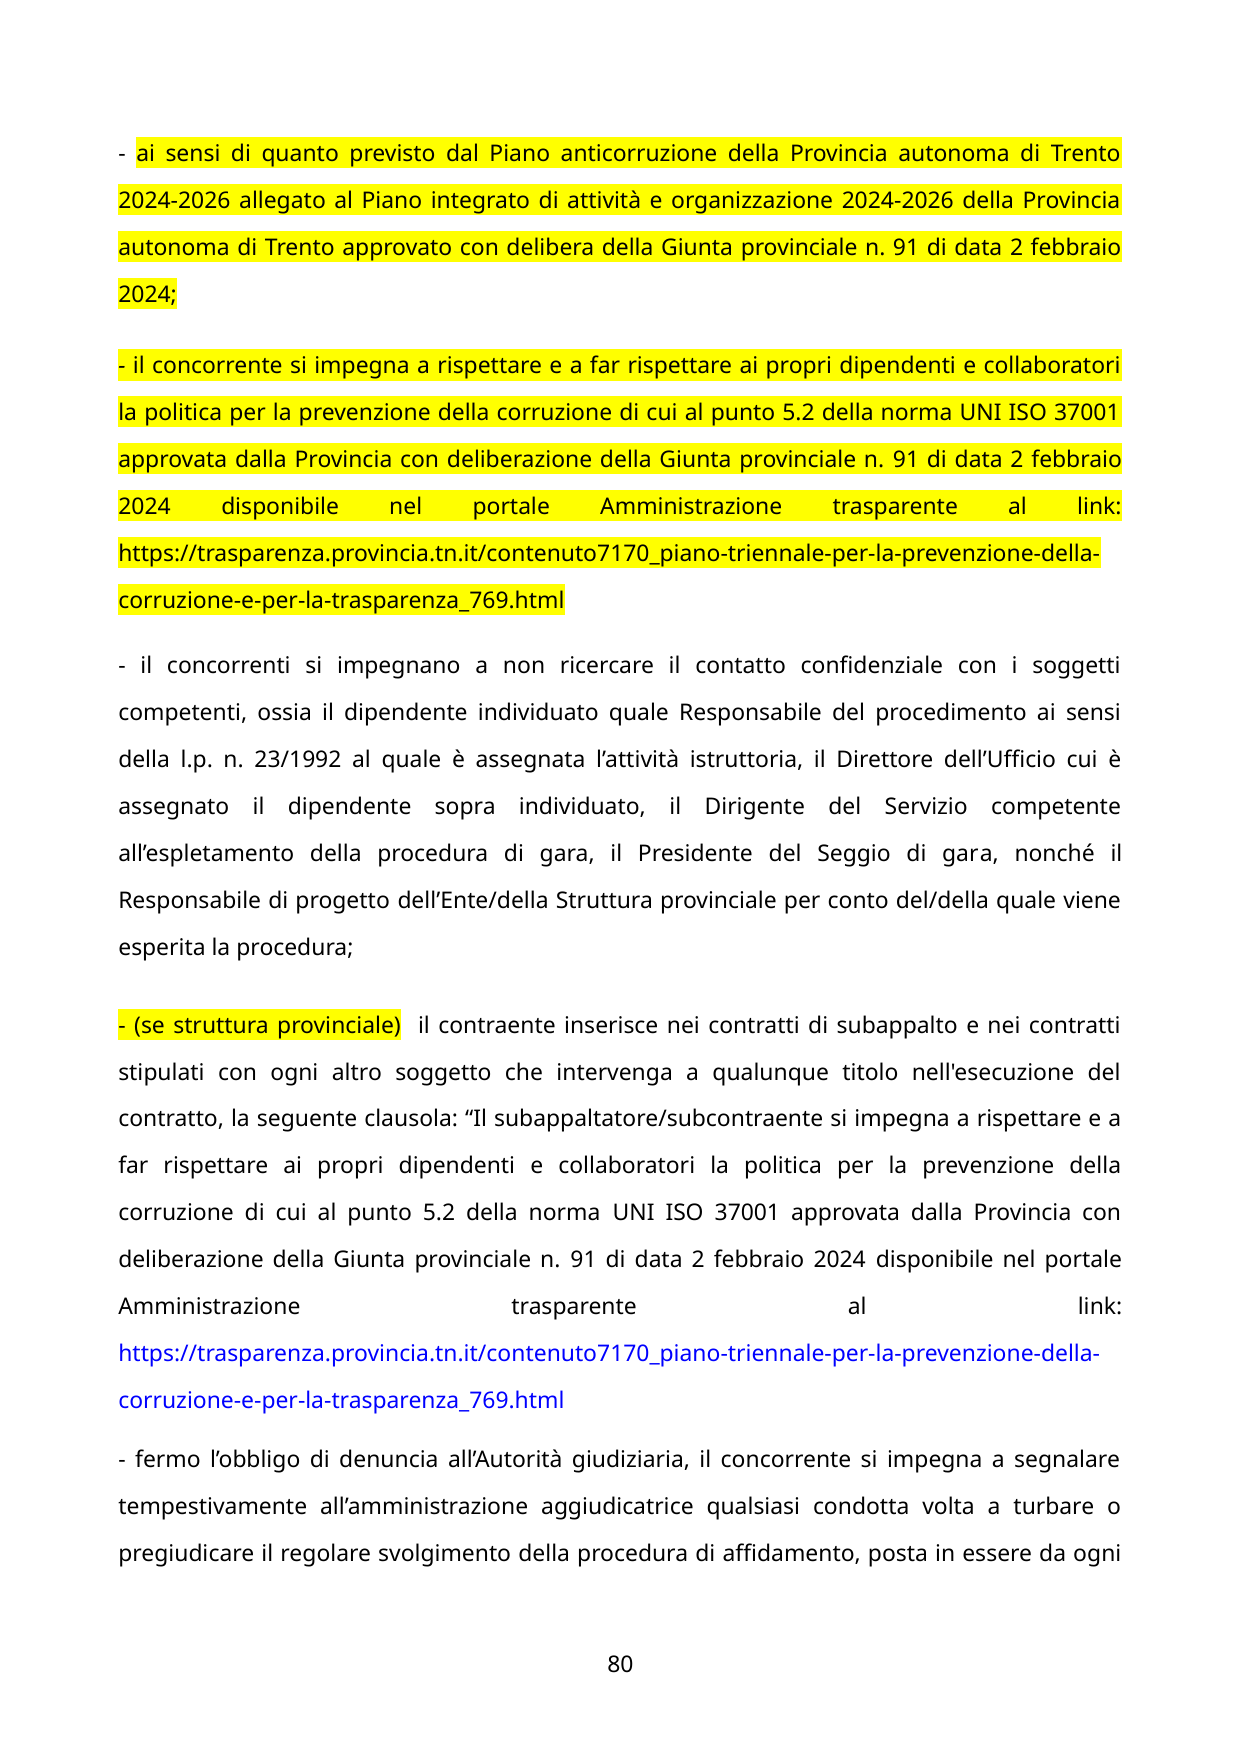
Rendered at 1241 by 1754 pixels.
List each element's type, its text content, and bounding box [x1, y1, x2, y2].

text - (se struttura provinciale) il contraente inserisce nei contratti di subappalto e nei contratti stipulati con ogni altro soggetto che intervenga a qualunque titolo nell'esecuzione del contratto, la seguente clausola: “Il subappaltatore/subcontraente si impegna a rispettare e a far rispettare ai propri dipendenti e collaboratori la politica per la prevenzione della corruzione di cui al punto 5.2 della norma UNI ISO 37001 approvata dalla Provincia con deliberazione della Giunta provinciale n. 91 di data 2 febbraio 2024 disponibile nel portale Amministrazione trasparente al link: https://trasparenza.provincia.tn.it/contenuto7170_piano-triennale-per-la-prevenzione-della-corruzione-e-per-la-trasparenza_769.html [118, 1009, 1122, 1415]
text - il concorrenti si impegnano a non ricercare il contatto confidenziale con i soggetti competenti, ossia il dipendente individuato quale Responsabile del procedimento ai sensi della l.p. n. 23/1992 al quale è assegnata l’attività istruttoria, il Direttore dell’Ufficio cui è assegnato il dipendente sopra individuato, il Dirigente del Servizio competente all’espletamento della procedura di gara, il Presidente del Seggio di gara, nonché il Responsabile di progetto dell’Ente/della Struttura provinciale per conto del/della quale viene esperita la procedura; [118, 649, 1122, 962]
text - fermo l’obbligo di denuncia all’Autorità giudiziaria, il concorrente si impegna a segnalare tempestivamente all’amministrazione aggiudicatrice qualsiasi condotta volta a turbare o pregiudicare il regolare svolgimento della procedura di affidamento, posta in essere da ogni [118, 1443, 1122, 1568]
text - il concorrente si impegna a rispettare e a far rispettare ai propri dipendenti e collaboratori la politica per la prevenzione della corruzione di cui al punto 5.2 della norma UNI ISO 37001 approvata dalla Provincia con deliberazione della Giunta provinciale n. 91 di data 2 febbraio 2024 disponibile nel portale Amministrazione trasparente al link: https://trasparenza.provincia.tn.it/contenuto7170_piano-triennale-per-la-prevenzione-della-corruzione-e-per-la-trasparenza_769.html [118, 349, 1122, 615]
text - ai sensi di quanto previsto dal Piano anticorruzione della Provincia autonoma di Trento 2024-2026 allegato al Piano integrato di attività e organizzazione 2024-2026 della Provincia autonoma di Trento approvato con delibera della Giunta provinciale n. 91 di data 2 febbraio 2024; [118, 137, 1122, 309]
